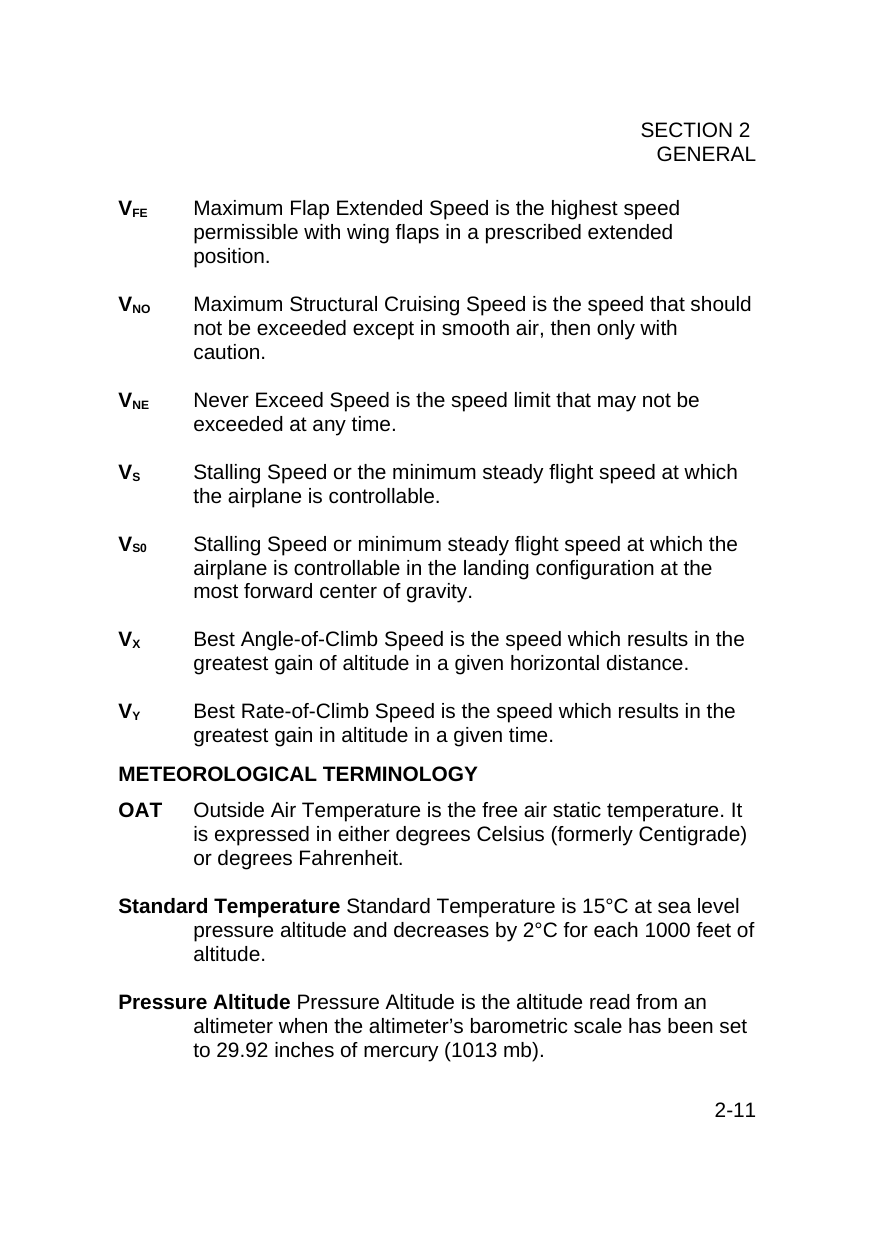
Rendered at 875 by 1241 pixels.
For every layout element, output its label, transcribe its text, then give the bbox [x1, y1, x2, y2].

text OAT Outside Air Temperature is the free air static temperature. It is expressed in either degrees Celsius (formerly Centigrade) or degrees Fahrenheit. [118, 798, 756, 870]
text VX Best Angle-of-Climb Speed is the speed which results in the greatest gain of altitude in a given horizontal distance. [118, 627, 756, 675]
text Pressure Altitude Pressure Altitude is the altitude read from an altimeter when the altimeter’s barometric scale has been set to 29.92 inches of mercury (1013 mb). [118, 990, 756, 1062]
text VNO Maximum Structural Cruising Speed is the speed that should not be exceeded except in smooth air, then only with caution. [118, 292, 756, 364]
text VNE Never Exceed Speed is the speed limit that may not be exceeded at any time. [118, 388, 756, 436]
text Standard Temperature Standard Temperature is 15°C at sea level pressure altitude and decreases by 2°C for each 1000 feet of altitude. [118, 894, 756, 966]
subtitle METEOROLOGICAL TERMINOLOGY [118, 762, 756, 786]
text VY Best Rate-of-Climb Speed is the speed which results in the greatest gain in altitude in a given time. [118, 699, 756, 747]
text VFE Maximum Flap Extended Speed is the highest speed permissible with wing flaps in a prescribed extended position. [118, 196, 756, 268]
text VS Stalling Speed or the minimum steady flight speed at which the airplane is controllable. [118, 459, 756, 507]
text VS0 Stalling Speed or minimum steady flight speed at which the airplane is controllable in the landing configuration at the most forward center of gravity. [118, 531, 756, 603]
